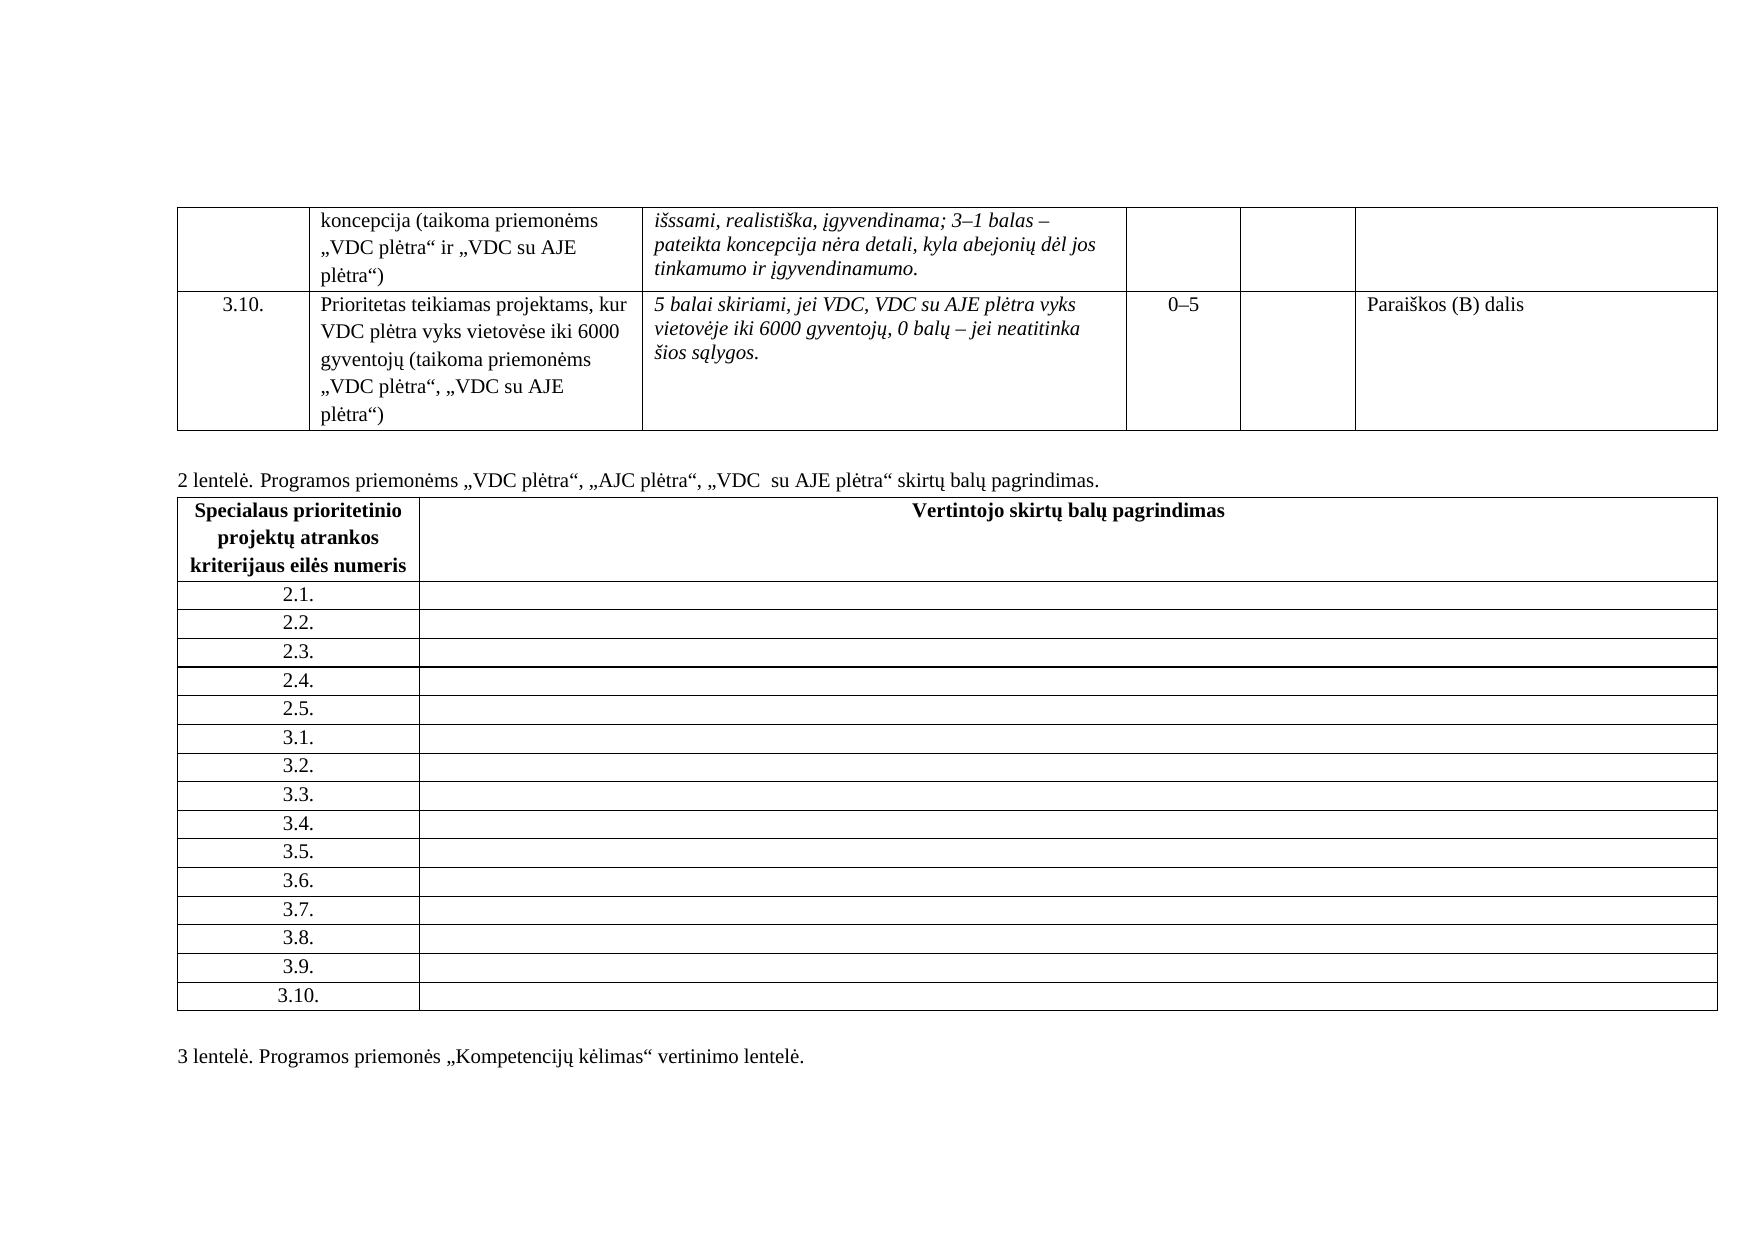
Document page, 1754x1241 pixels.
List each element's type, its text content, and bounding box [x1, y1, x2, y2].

table_cell 3.4. [178, 811, 419, 838]
table_cell 3.9. [178, 954, 419, 982]
table_cell 3.3. [178, 782, 419, 810]
text 3 lentelė. Programos priemonės „Kompetencijų kėlimas“ vertinimo lentelė. [177, 1044, 1695, 1068]
text 2 lentelė. Programos priemonėms „VDC plėtra“, „AJC plėtra“, „VDC su AJE plėtra“ skirtų balų pagrindimas. [177, 464, 1695, 492]
table_cell [1127, 208, 1240, 291]
table_header Specialaus prioritetinio projektų atrankos kriterijaus eilės numeris [178, 498, 419, 581]
table_cell 2.4. [178, 668, 419, 695]
table_cell [178, 208, 309, 291]
table_cell 3.6. [178, 868, 419, 896]
table_cell [420, 782, 1717, 810]
table_cell 5 balai skiriami, jei VDC, VDC su AJE plėtra vyks vietovėje iki 6000 gyventojų, 0 balų – jei neatitinka šios sąlygos. [643, 292, 1126, 429]
table_cell [420, 839, 1717, 867]
table_cell [420, 983, 1717, 1010]
table_cell koncepcija (taikoma priemonėms „VDC plėtra“ ir „VDC su AJE plėtra“) [310, 208, 642, 291]
table_cell [420, 725, 1717, 752]
table_cell 3.10. [178, 983, 419, 1010]
table_cell 0–5 [1127, 292, 1240, 429]
table_cell [420, 582, 1717, 609]
table_cell 2.5. [178, 696, 419, 724]
table_cell [420, 610, 1717, 638]
table_cell 3.2. [178, 754, 419, 781]
table_cell 2.1. [178, 582, 419, 609]
table_cell 3.5. [178, 839, 419, 867]
table_cell 2.2. [178, 610, 419, 638]
table_cell [420, 639, 1717, 666]
table_cell 3.8. [178, 925, 419, 953]
table_cell [420, 897, 1717, 924]
table_cell 3.7. [178, 897, 419, 924]
table_cell išssami, realistiška, įgyvendinama; 3–1 balas – pateikta koncepcija nėra detali, kyla abejonių dėl jos tinkamumo ir įgyvendinamumo. [643, 208, 1126, 291]
table_cell [1241, 208, 1355, 291]
table_cell [420, 811, 1717, 838]
table_cell 3.10. [178, 292, 309, 429]
table_cell Paraiškos (B) dalis [1356, 292, 1717, 429]
table_cell [420, 925, 1717, 953]
table_cell [420, 954, 1717, 982]
table_cell [1241, 292, 1355, 429]
table_cell [420, 696, 1717, 724]
table_cell [420, 754, 1717, 781]
table_cell 3.1. [178, 725, 419, 752]
table_cell [1356, 208, 1717, 291]
table_cell [420, 668, 1717, 695]
table_cell 2.3. [178, 639, 419, 666]
table_header Vertintojo skirtų balų pagrindimas [420, 498, 1717, 581]
table_cell Prioritetas teikiamas projektams, kur VDC plėtra vyks vietovėse iki 6000 gyventojų (taikoma priemonėms „VDC plėtra“, „VDC su AJE plėtra“) [310, 292, 642, 429]
table_cell [420, 868, 1717, 896]
